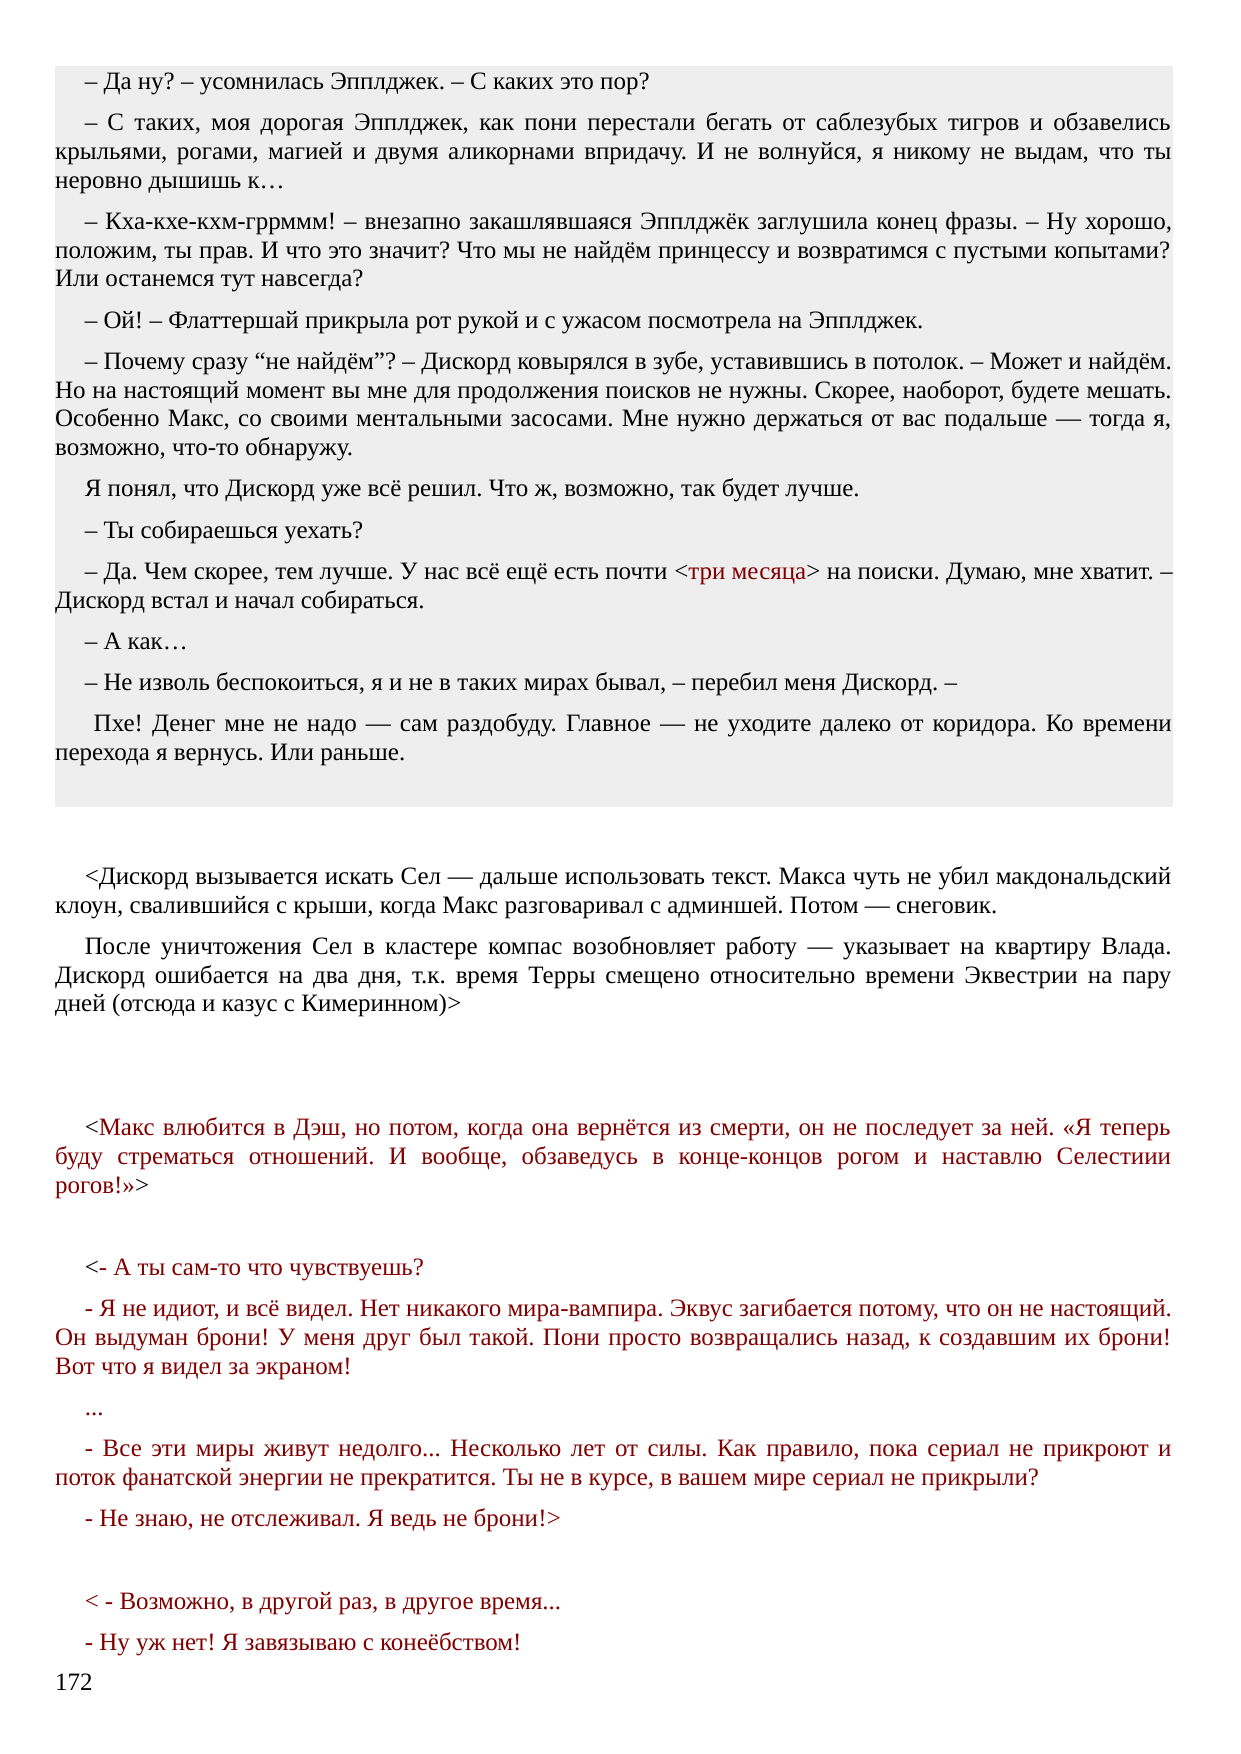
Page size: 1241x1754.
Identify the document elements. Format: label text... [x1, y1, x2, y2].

text Я понял, что Дискорд уже всё решил. Что ж, возможно, так будет лучше. [55, 473, 1173, 502]
text <- А ты сам-то что чувствуешь? [55, 1252, 1173, 1281]
text – Да. Чем скорее, тем лучше. У нас всё ещё есть почти <три месяца> на поиски. Думаю, мне хватит. – Дискорд встал и начал собираться. [55, 556, 1173, 613]
text После уничтожения Сел в кластере компас возобновляет работу — указывает на квартиру Влада. Дискорд ошибается на два дня, т.к. время Терры смещено относительно времени Эквестрии на пару дней (отсюда и казус с Кимеринном)> [55, 931, 1173, 1017]
text Пхе! Денег мне не надо — сам раздобуду. Главное — не уходите далеко от коридора. Ко времени перехода я вернусь. Или раньше. [55, 708, 1173, 766]
text – Ты собираешься уехать? [55, 515, 1173, 543]
text - Я не идиот, и всё видел. Нет никакого мира-вампира. Эквус загибается потому, что он не настоящий. Он выдуман брони! У меня друг был такой. Пони просто возвращались назад, к создавшим их брони! Вот что я видел за экраном! [55, 1293, 1173, 1380]
text – А как… [55, 626, 1173, 655]
text <Макс влюбится в Дэш, но потом, когда она вернётся из смерти, он не последует за ней. «Я теперь буду стрематься отношений. И вообще, обзаведусь в конце-концов рогом и наставлю Селестиии рогов!»> [55, 1112, 1173, 1198]
text – Не изволь беспокоиться, я и не в таких мирах бывал, – перебил меня Дискорд. – [55, 667, 1173, 696]
text - Ну уж нет! Я завязываю с конеёбством! [55, 1627, 1173, 1656]
text ... [55, 1392, 1173, 1421]
text <Дискорд вызывается искать Сел — дальше использовать текст. Макса чуть не убил макдональдский клоун, свалившийся с крыши, когда Макс разговаривал с админшей. Потом — снеговик. [55, 861, 1173, 918]
text – Кха-кхе-кхм-гррммм! – внезапно закашлявшаяся Эпплджёк заглушила конец фразы. – Ну хорошо, положим, ты прав. И что это значит? Что мы не найдём принцессу и возвратимся с пустыми копытами? Или останемся тут навсегда? [55, 206, 1173, 292]
text – С таких, моя дорогая Эпплджек, как пони перестали бегать от саблезубых тигров и обзавелись крыльями, рогами, магией и двумя аликорнами впридачу. И не волнуйся, я никому не выдам, что ты неровно дышишь к… [55, 107, 1173, 193]
text – Ой! – Флаттершай прикрыла рот рукой и с ужасом посмотрела на Эпплджек. [55, 305, 1173, 333]
text < - Возможно, в другой раз, в другое время... [55, 1586, 1173, 1615]
text - Не знаю, не отслеживал. Я ведь не брони!> [55, 1503, 1173, 1532]
text – Да ну? – усомнилась Эпплджек. – С каких это пор? [55, 66, 1173, 95]
text - Все эти миры живут недолго... Несколько лет от силы. Как правило, пока сериал не прикроют и поток фанатской энергии не прекратится. Ты не в курсе, в вашем мире сериал не прикрыли? [55, 1433, 1173, 1491]
text – Почему сразу “не найдём”? – Дискорд ковырялся в зубе, уставившись в потолок. – Может и найдём. Но на настоящий момент вы мне для продолжения поисков не нужны. Скорее, наоборот, будете мешать. Особенно Макс, со своими ментальными засосами. Мне нужно держаться от вас подальше — тогда я, возможно, что-то обнаружу. [55, 346, 1173, 461]
